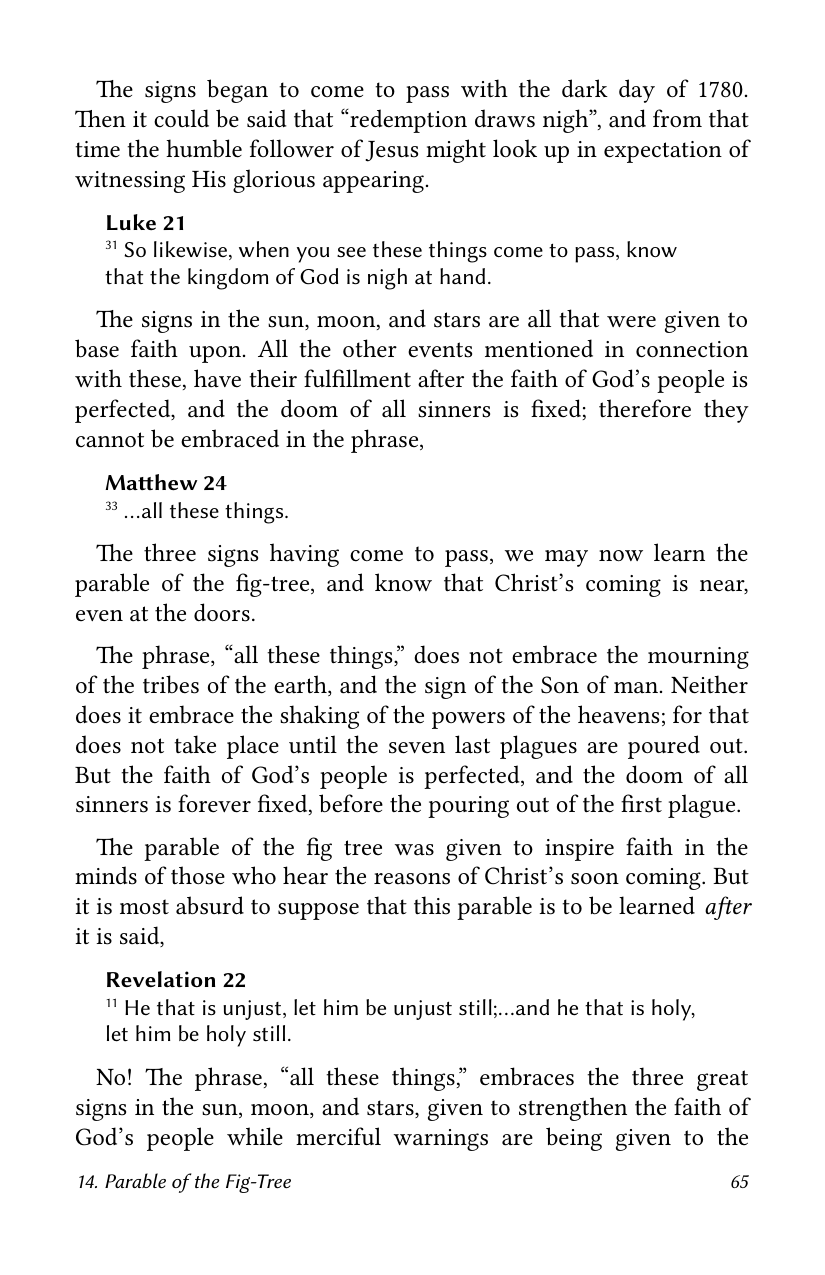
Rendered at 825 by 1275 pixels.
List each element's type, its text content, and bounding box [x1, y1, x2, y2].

text 31 So likewise, when you see these things come to pass, know that the kingdom of God is nigh at hand. [105, 237, 720, 290]
text The parable of the fig tree was given to inspire faith in the minds of those who hear the reasons of Christ’s soon coming. But it is most absurd to suppose that this parable is to be learned after it is said, [75, 832, 750, 951]
text The signs in the sun, moon, and stars are all that were given to base faith upon. All the other events mentioned in connection with these, have their fulfillment after the faith of God’s people is perfected, and the doom of all sinners is fixed; therefore they cannot be embraced in the phrase, [75, 306, 750, 454]
text 33 ...all these things. [105, 498, 720, 524]
text Matthew 24 [105, 470, 750, 496]
text Luke 21 [105, 209, 750, 236]
text The signs began to come to pass with the dark day of 1780. Then it could be said that “redemption draws nigh”, and from that time the humble follower of Jesus might look up in expectation of witnessing His glorious appearing. [75, 75, 750, 193]
text No! The phrase, “all these things,” embraces the three great signs in the sun, moon, and stars, given to strengthen the faith of God’s people while merciful warnings are being given to the [75, 1063, 750, 1151]
text The three signs having come to pass, we may now learn the parable of the fig-tree, and know that Christ’s coming is near, even at the doors. [75, 539, 750, 628]
text The phrase, “all these things,” does not embrace the mourning of the tribes of the earth, and the sign of the Son of man. Neither does it embrace the shaking of the powers of the heavens; for that does not take place until the seven last plagues are poured out. But the faith of God’s people is perfected, and the doom of all sinners is forever fixed, before the pouring out of the first plague. [75, 641, 750, 819]
text Revelation 22 [105, 967, 750, 993]
text 11 He that is unjust, let him be unjust still;...and he that is holy, let him be holy still. [105, 995, 720, 1047]
